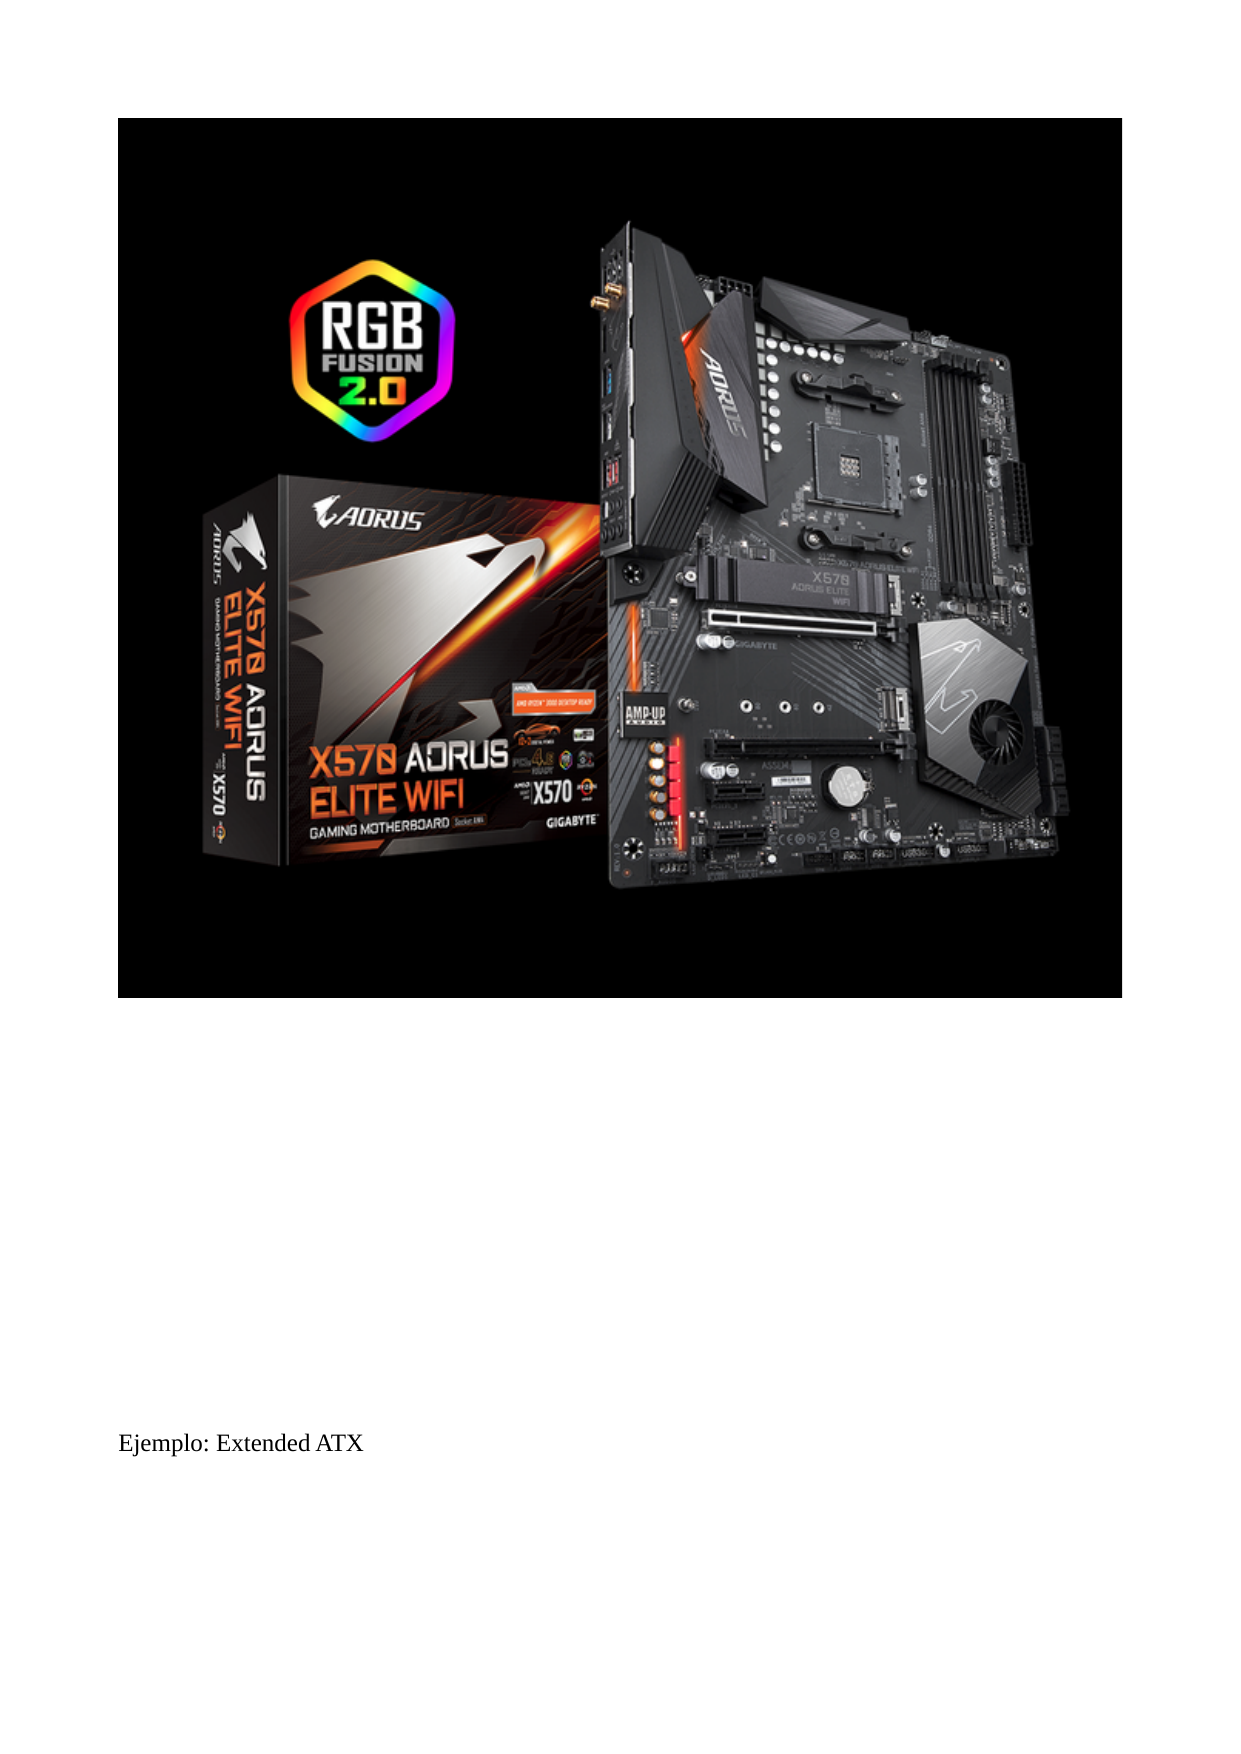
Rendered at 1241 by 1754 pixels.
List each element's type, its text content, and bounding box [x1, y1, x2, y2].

text Ejemplo: Extended ATX [118, 1428, 1122, 1457]
picture [118, 118, 1123, 998]
